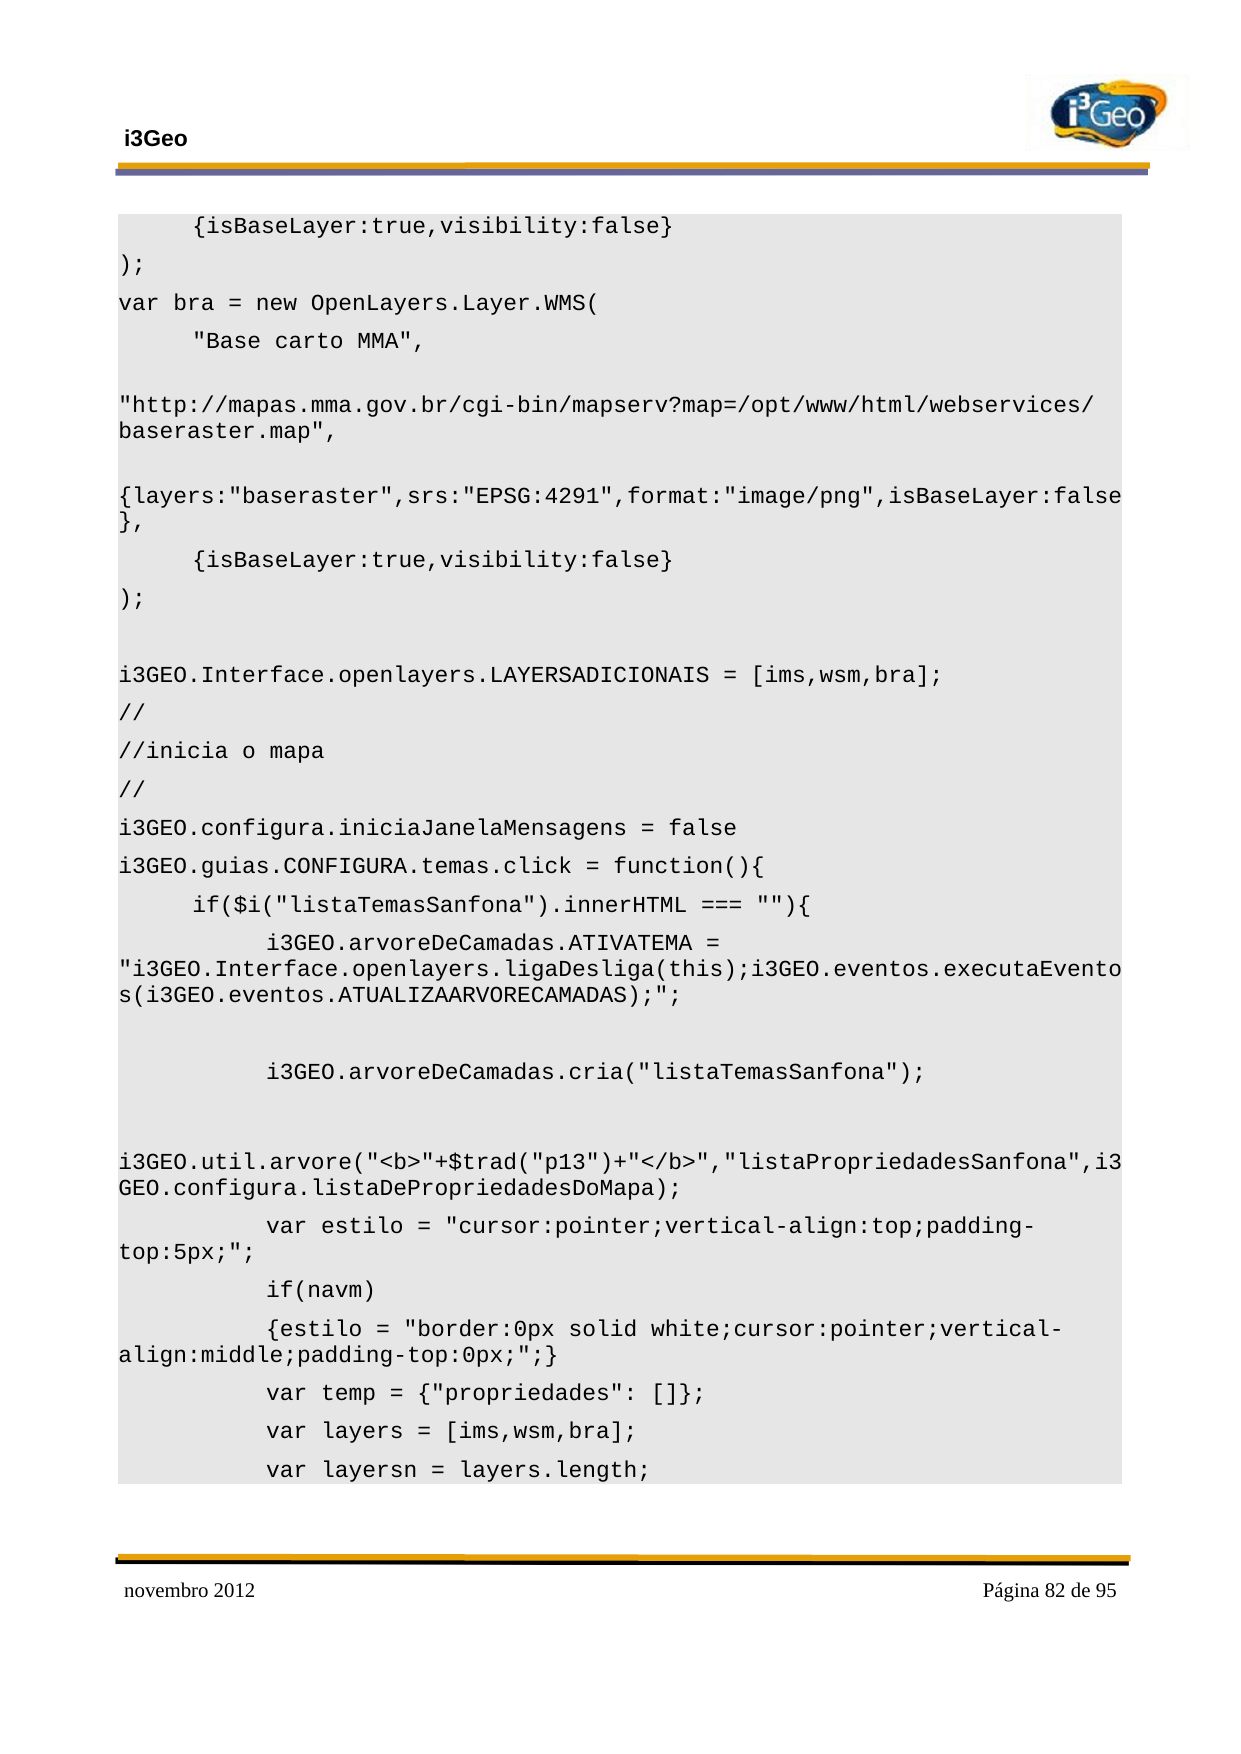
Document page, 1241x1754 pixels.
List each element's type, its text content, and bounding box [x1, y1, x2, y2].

text if(navm) [118, 1279, 1122, 1305]
text i3GEO.util.arvore("<b>"+$trad("p13")+"</b>","listaPropriedadesSanfona",i3GEO.configura.listaDePropriedadesDoMapa); [118, 1098, 1122, 1202]
text i3GEO.Interface.openlayers.LAYERSADICIONAIS = [ims,wsm,bra]; [118, 663, 1122, 689]
text //inicia o mapa [118, 740, 1122, 766]
text i3GEO.arvoreDeCamadas.cria("listaTemasSanfona"); [118, 1060, 1122, 1086]
text "Base carto MMA", [118, 329, 1122, 355]
text {layers:"baseraster",srs:"EPSG:4291",format:"image/png",isBaseLayer:false}, [118, 458, 1122, 536]
text var bra = new OpenLayers.Layer.WMS( [118, 291, 1122, 317]
text if($i("listaTemasSanfona").innerHTML === ""){ [118, 893, 1122, 919]
text "http://mapas.mma.gov.br/cgi-bin/mapserv?map=/opt/www/html/webservices/baseraster.map", [118, 368, 1122, 446]
text ); [118, 253, 1122, 279]
picture [1025, 74, 1191, 151]
text i3GEO.arvoreDeCamadas.ATIVATEMA = "i3GEO.Interface.openlayers.ligaDesliga(this);i3GEO.eventos.executaEventos(i3GEO.eventos.ATUALIZAARVORECAMADAS);"; [118, 932, 1122, 1009]
text // [118, 778, 1122, 804]
text var estilo = "cursor:pointer;vertical-align:top;padding-top:5px;"; [118, 1214, 1122, 1266]
text var layersn = layers.length; [118, 1458, 1122, 1484]
text var layers = [ims,wsm,bra]; [118, 1420, 1122, 1446]
text i3GEO.configura.iniciaJanelaMensagens = false [118, 817, 1122, 842]
text {estilo = "border:0px solid white;cursor:pointer;vertical-align:middle;padding-top:0px;";} [118, 1317, 1122, 1369]
text // [118, 702, 1122, 727]
text {isBaseLayer:true,visibility:false} [118, 548, 1122, 574]
text var temp = {"propriedades": []}; [118, 1381, 1122, 1407]
text ); [118, 587, 1122, 612]
text i3GEO.guias.CONFIGURA.temas.click = function(){ [118, 855, 1122, 881]
text {isBaseLayer:true,visibility:false} [118, 214, 1122, 240]
